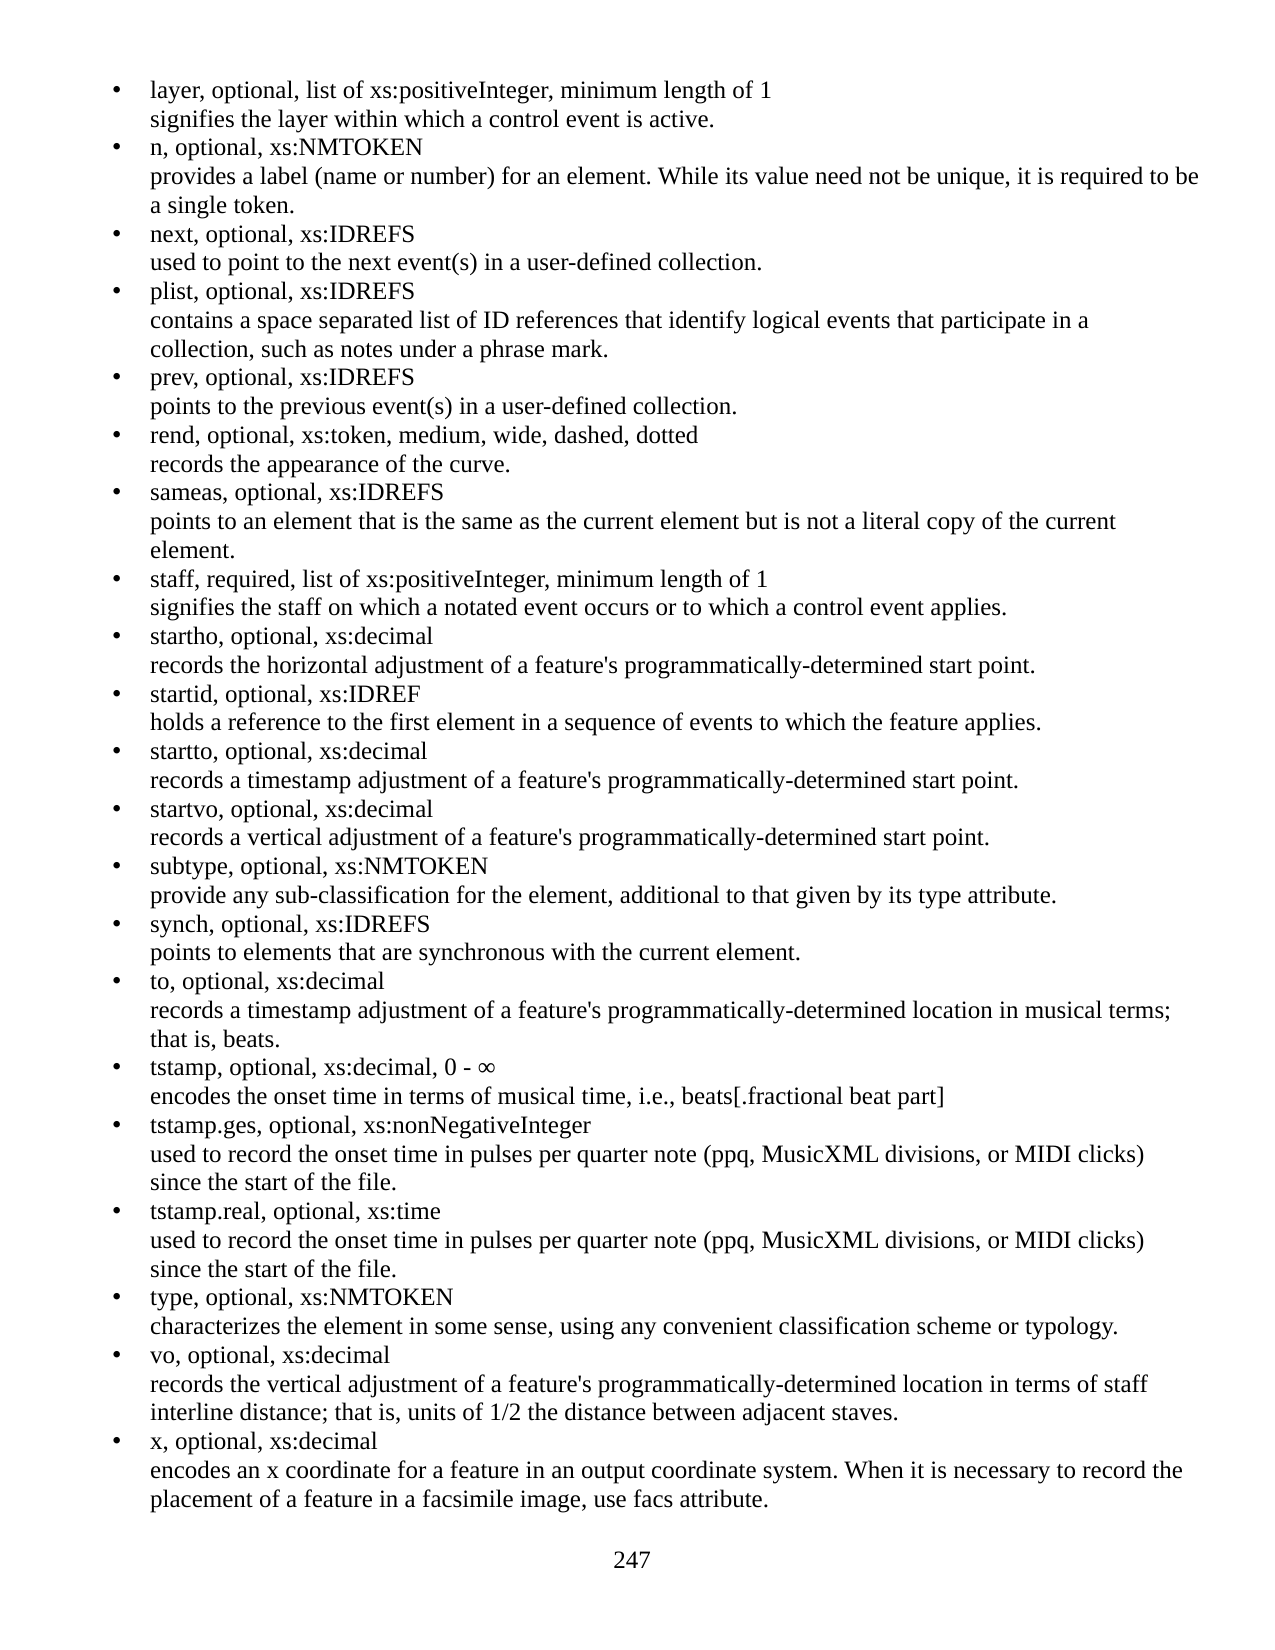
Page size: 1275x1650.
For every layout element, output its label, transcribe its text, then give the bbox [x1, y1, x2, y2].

list x, optional, xs:decimal encodes an x coordinate for a feature in an output coordinate system. When it is necessary to record the placement of a feature in a facsimile image, use facs attribute. [112, 1426, 1200, 1512]
list prev, optional, xs:IDREFS points to the previous event(s) in a user-defined collection. [112, 362, 1200, 420]
list startho, optional, xs:decimal records the horizontal adjustment of a feature's programmatically-determined start point. [112, 621, 1200, 679]
list n, optional, xs:NMTOKEN provides a label (name or number) for an element. While its value need not be unique, it is required to be a single token. [112, 132, 1200, 219]
list staff, required, list of xs:positiveInteger, minimum length of 1 signifies the staff on which a notated event occurs or to which a control event applies. [112, 564, 1200, 621]
list vo, optional, xs:decimal records the vertical adjustment of a feature's programmatically-determined location in terms of staff interline distance; that is, units of 1/2 the distance between adjacent staves. [112, 1340, 1200, 1426]
list startto, optional, xs:decimal records a timestamp adjustment of a feature's programmatically-determined start point. [112, 736, 1200, 794]
list layer, optional, list of xs:positiveInteger, minimum length of 1 signifies the layer within which a control event is active. [112, 75, 1200, 132]
list to, optional, xs:decimal records a timestamp adjustment of a feature's programmatically-determined location in musical terms; that is, beats. [112, 966, 1200, 1052]
list tstamp.real, optional, xs:time used to record the onset time in pulses per quarter note (ppq, MusicXML divisions, or MIDI clicks) since the start of the file. [112, 1196, 1200, 1282]
list synch, optional, xs:IDREFS points to elements that are synchronous with the current element. [112, 909, 1200, 966]
list tstamp.ges, optional, xs:nonNegativeInteger used to record the onset time in pulses per quarter note (ppq, MusicXML divisions, or MIDI clicks) since the start of the file. [112, 1110, 1200, 1196]
list startid, optional, xs:IDREF holds a reference to the first element in a sequence of events to which the feature applies. [112, 679, 1200, 736]
list next, optional, xs:IDREFS used to point to the next event(s) in a user-defined collection. [112, 219, 1200, 276]
list tstamp, optional, xs:decimal, 0 - ∞ encodes the onset time in terms of musical time, i.e., beats[.fractional beat part] [112, 1052, 1200, 1110]
list subtype, optional, xs:NMTOKEN provide any sub-classification for the element, additional to that given by its type attribute. [112, 851, 1200, 909]
list startvo, optional, xs:decimal records a vertical adjustment of a feature's programmatically-determined start point. [112, 794, 1200, 851]
list type, optional, xs:NMTOKEN characterizes the element in some sense, using any convenient classification scheme or typology. [112, 1282, 1200, 1340]
list sameas, optional, xs:IDREFS points to an element that is the same as the current element but is not a literal copy of the current element. [112, 477, 1200, 564]
list rend, optional, xs:token, medium, wide, dashed, dotted records the appearance of the curve. [112, 420, 1200, 477]
list plist, optional, xs:IDREFS contains a space separated list of ID references that identify logical events that participate in a collection, such as notes under a phrase mark. [112, 276, 1200, 362]
